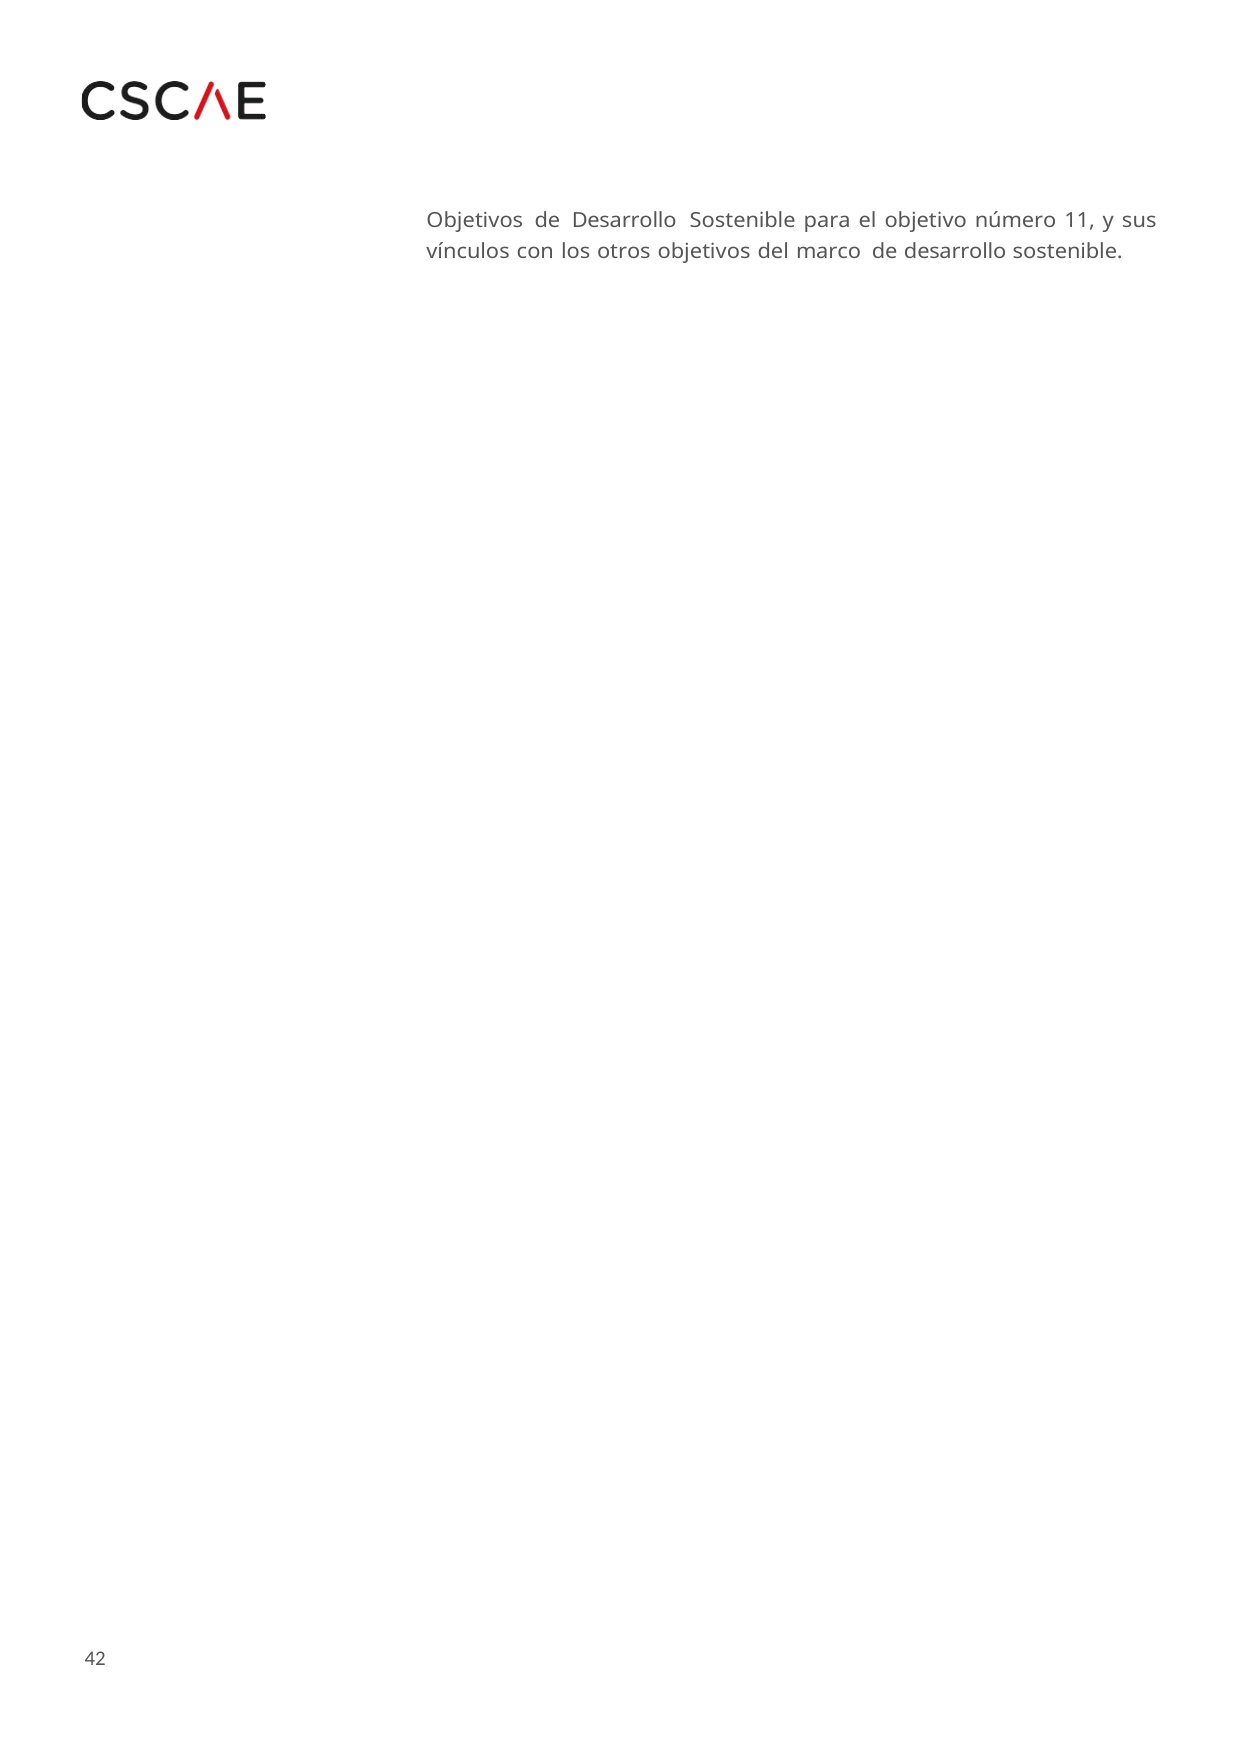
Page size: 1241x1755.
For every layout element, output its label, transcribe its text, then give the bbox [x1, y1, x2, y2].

list Objetivos de Desarrollo Sostenible para el objetivo número 11, y sus vínculos con los otros objetivos del marco de desarrollo sostenible. [403, 202, 1157, 265]
